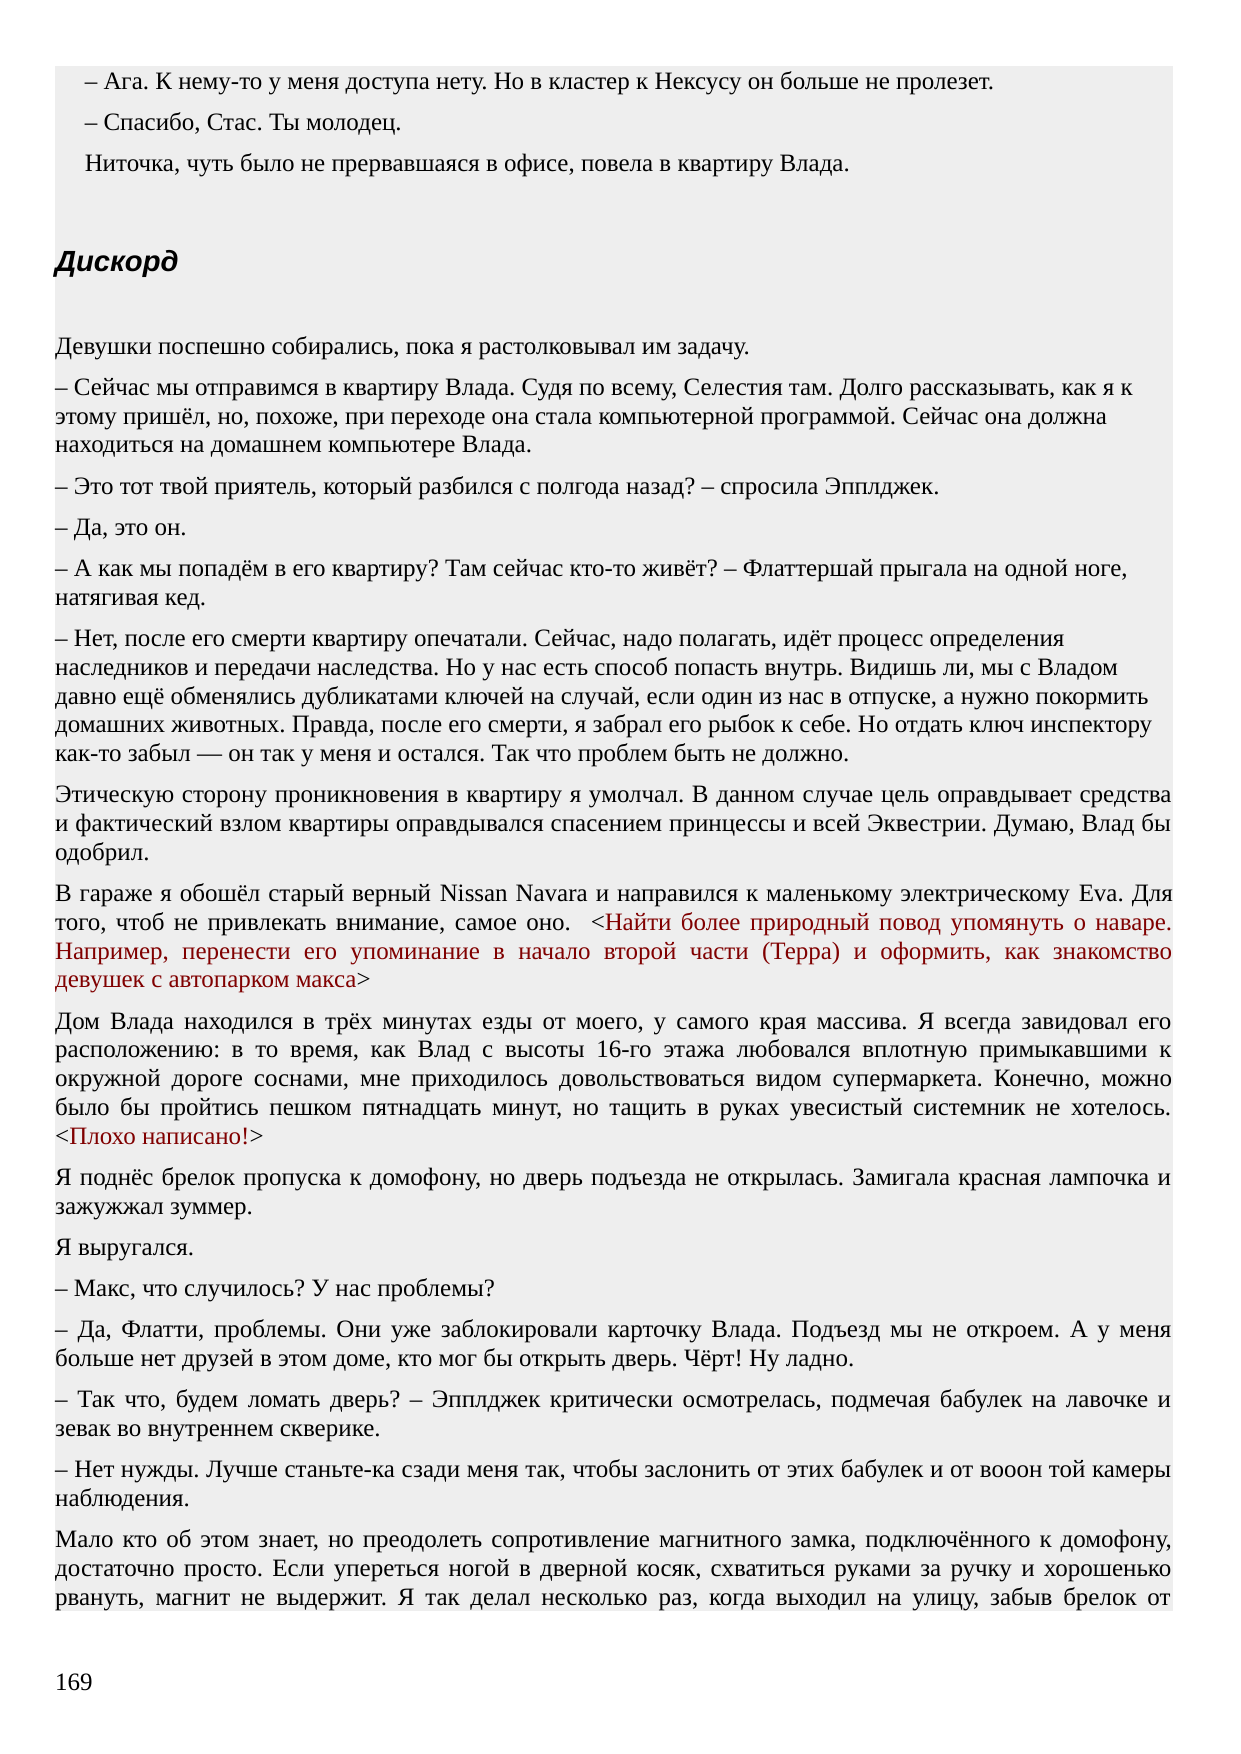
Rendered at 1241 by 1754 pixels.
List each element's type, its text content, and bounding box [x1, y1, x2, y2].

text – Это тот твой приятель, который разбился с полгода назад? – спросила Эпплджек. [55, 471, 1173, 499]
text Ниточка, чуть было не прервавшаяся в офисе, повела в квартиру Влада. [55, 148, 1173, 177]
text – А как мы попадём в его квартиру? Там сейчас кто-то живёт? – Флаттершай прыгала на одной ноге, натягивая кед. [55, 553, 1173, 611]
text В гараже я обошёл старый верный Nissan Navara и направился к маленькому электрическому Eva. Для того, чтоб не привлекать внимание, самое оно. <Найти более природный повод упомянуть о наваре. Например, перенести его упоминание в начало второй части (Терра) и оформить, как знакомство девушек с автопарком макса> [55, 878, 1173, 993]
text – Нет нужды. Лучше станьте-ка сзади меня так, чтобы заслонить от этих бабулек и от вооон той камеры наблюдения. [55, 1454, 1173, 1512]
text Девушки поспешно собирались, пока я растолковывал им задачу. [55, 331, 1173, 359]
text Этическую сторону проникновения в квартиру я умолчал. В данном случае цель оправдывает средства и фактический взлом квартиры оправдывался спасением принцессы и всей Эквестрии. Думаю, Влад бы одобрил. [55, 779, 1173, 866]
text Я поднёс брелок пропуска к домофону, но дверь подъезда не открылась. Замигала красная лампочка и зажужжал зуммер. [55, 1162, 1173, 1219]
text – Так что, будем ломать дверь? – Эпплджек критически осмотрелась, подмечая бабулек на лавочке и зевак во внутреннем скверике. [55, 1384, 1173, 1442]
text – Макс, что случилось? У нас проблемы? [55, 1273, 1173, 1302]
text – Ага. К нему-то у меня доступа нету. Но в кластер к Нексусу он больше не пролезет. [55, 66, 1173, 95]
text – Сейчас мы отправимся в квартиру Влада. Судя по всему, Селестия там. Долго рассказывать, как я к этому пришёл, но, похоже, при переходе она стала компьютерной программой. Сейчас она должна находиться на домашнем компьютере Влада. [55, 372, 1173, 458]
text Я выругался. [55, 1232, 1173, 1261]
text – Да, это он. [55, 512, 1173, 541]
subtitle Дискорд [55, 243, 1173, 277]
text Дом Влада находился в трёх минутах езды от моего, у самого края массива. Я всегда завидовал его расположению: в то время, как Влад с высоты 16-го этажа любовался вплотную примыкавшими к окружной дороге соснами, мне приходилось довольствоваться видом супермаркета. Конечно, можно было бы пройтись пешком пятнадцать минут, но тащить в руках увесистый системник не хотелось. <Плохо написано!> [55, 1006, 1173, 1149]
text – Да, Флатти, проблемы. Они уже заблокировали карточку Влада. Подъезд мы не откроем. А у меня больше нет друзей в этом доме, кто мог бы открыть дверь. Чёрт! Ну ладно. [55, 1314, 1173, 1372]
text – Спасибо, Стас. Ты молодец. [55, 107, 1173, 136]
list Мало кто об этом знает, но преодолеть сопротивление магнитного замка, подключённого к домофону, достаточно просто. Если упереться ногой в дверной косяк, схватиться руками за ручку и хорошенько рвануть, магнит не выдержит. Я так делал несколько раз, когда выходил на улицу, забыв брелок от [55, 1524, 1173, 1611]
text – Нет, после его смерти квартиру опечатали. Сейчас, надо полагать, идёт процесс определения наследников и передачи наследства. Но у нас есть способ попасть внутрь. Видишь ли, мы с Владом давно ещё обменялись дубликатами ключей на случай, если один из нас в отпуске, а нужно покормить домашних животных. Правда, после его смерти, я забрал его рыбок к себе. Но отдать ключ инспектору как-то забыл — он так у меня и остался. Так что проблем быть не должно. [55, 623, 1173, 767]
